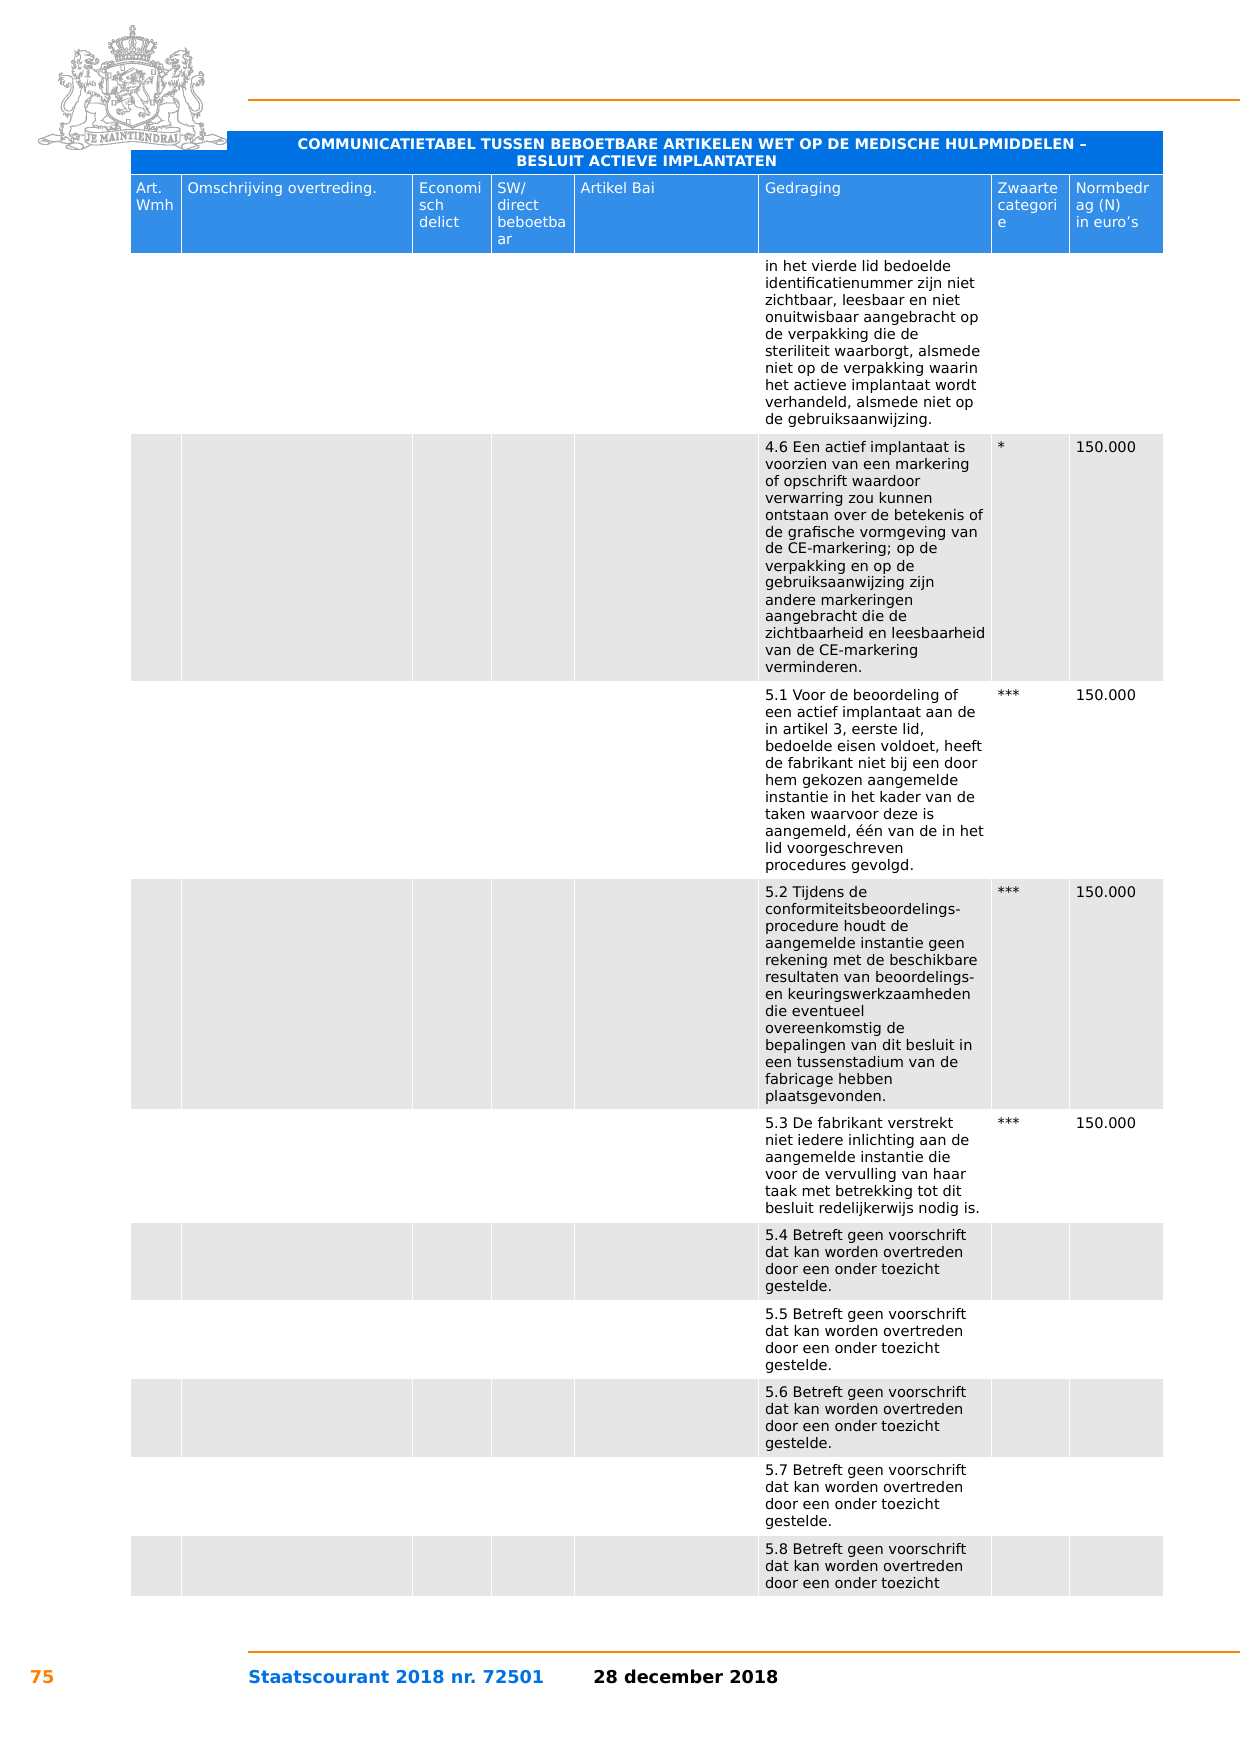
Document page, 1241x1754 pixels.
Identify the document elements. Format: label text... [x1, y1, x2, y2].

table_cell [413, 879, 491, 1109]
table_cell [992, 1301, 1069, 1378]
table_cell [492, 682, 574, 878]
picture [38, 25, 227, 150]
table_cell 150.000 [1070, 1110, 1163, 1222]
table_cell [413, 1301, 491, 1378]
table_cell [413, 1379, 491, 1457]
table_cell Gedraging [759, 175, 991, 253]
table_cell 5.8 Betreft geen voorschrift dat kan worden overtreden door een onder toezicht [759, 1536, 991, 1596]
table_cell SW/ direct beboetbaar [492, 175, 574, 253]
table_cell [182, 682, 412, 878]
table_cell [131, 879, 181, 1109]
table_cell [131, 1379, 181, 1457]
table_cell [1070, 1223, 1163, 1300]
table_cell [1070, 1379, 1163, 1457]
table_cell 5.6 Betreft geen voorschrift dat kan worden overtreden door een onder toezicht gestelde. [759, 1379, 991, 1457]
table_cell [413, 434, 491, 681]
table_cell 4.6 Een actief implantaat is voorzien van een markering of opschrift waardoor verwarring zou kunnen ontstaan over de betekenis of de grafische vormgeving van de CE-markering; op de verpakking en op de gebruiksaanwijzing zijn andere markeringen aangebracht die de zichtbaarheid en leesbaarheid van de CE-markering verminderen. [759, 434, 991, 681]
table_cell [575, 1223, 758, 1300]
table_cell [1070, 1458, 1163, 1535]
table_cell *** [992, 879, 1069, 1109]
table_cell [1070, 1301, 1163, 1378]
table_cell [992, 254, 1069, 433]
table_cell [575, 434, 758, 681]
table_cell [182, 1223, 412, 1300]
table_cell [413, 1110, 491, 1222]
table_cell [575, 1301, 758, 1378]
table_cell Art. Wmh [131, 175, 181, 253]
table_header COMMUNICATIETABEL TUSSEN BEBOETBARE ARTIKELEN WET OP DE MEDISCHE HULPMIDDELEN – BESLUIT ACTIEVE IMPLANTATEN [131, 131, 1163, 174]
table_cell [131, 1301, 181, 1378]
table_cell 5.2 Tijdens de conformiteitsbeoordelings-procedure houdt de aangemelde instantie geen rekening met de beschikbare resultaten van beoordelings- en keuringswerkzaamheden die eventueel overeenkomstig de bepalingen van dit besluit in een tussenstadium van de fabricage hebben plaatsgevonden. [759, 879, 991, 1109]
table_cell Normbedrag (N) in euro’s [1070, 175, 1163, 253]
table_cell [1070, 254, 1163, 433]
table_cell [413, 682, 491, 878]
table_cell Omschrijving overtreding. [182, 175, 412, 253]
table_cell 5.1 Voor de beoordeling of een actief implantaat aan de in artikel 3, eerste lid, bedoelde eisen voldoet, heeft de fabrikant niet bij een door hem gekozen aangemelde instantie in het kader van de taken waarvoor deze is aangemeld, één van de in het lid voorgeschreven procedures gevolgd. [759, 682, 991, 878]
table_cell [992, 1536, 1069, 1596]
table_cell 5.3 De fabrikant verstrekt niet iedere inlichting aan de aangemelde instantie die voor de vervulling van haar taak met betrekking tot dit besluit redelijkerwijs nodig is. [759, 1110, 991, 1222]
table_cell *** [992, 682, 1069, 878]
table_cell [131, 1458, 181, 1535]
table_cell [492, 254, 574, 433]
table_cell [492, 1536, 574, 1596]
table_cell [131, 1110, 181, 1222]
table_cell in het vierde lid bedoelde identificatienummer zijn niet zichtbaar, leesbaar en niet onuitwisbaar aangebracht op de verpakking die de steriliteit waarborgt, alsmede niet op de verpakking waarin het actieve implantaat wordt verhandeld, alsmede niet op de gebruiksaanwijzing. [759, 254, 991, 433]
table_cell [182, 1110, 412, 1222]
table_cell 5.5 Betreft geen voorschrift dat kan worden overtreden door een onder toezicht gestelde. [759, 1301, 991, 1378]
table_cell [992, 1223, 1069, 1300]
table_cell [575, 1379, 758, 1457]
table_cell [492, 1301, 574, 1378]
table_cell 150.000 [1070, 682, 1163, 878]
table_cell [182, 1301, 412, 1378]
table_cell [182, 254, 412, 433]
table_cell [413, 1536, 491, 1596]
table_cell [413, 1458, 491, 1535]
table_cell 5.7 Betreft geen voorschrift dat kan worden overtreden door een onder toezicht gestelde. [759, 1458, 991, 1535]
table_cell [413, 254, 491, 433]
table_cell [575, 1110, 758, 1222]
table_cell [182, 1536, 412, 1596]
table_cell [992, 1379, 1069, 1457]
table_cell * [992, 434, 1069, 681]
table_cell [131, 1536, 181, 1596]
table_cell Economisch delict [413, 175, 491, 253]
table_cell [182, 1379, 412, 1457]
table_cell [182, 879, 412, 1109]
table_cell [492, 434, 574, 681]
table_cell [1070, 1536, 1163, 1596]
table_cell [575, 879, 758, 1109]
table_cell 5.4 Betreft geen voorschrift dat kan worden overtreden door een onder toezicht gestelde. [759, 1223, 991, 1300]
table_cell [413, 1223, 491, 1300]
table_cell [992, 1458, 1069, 1535]
table_cell [575, 254, 758, 433]
table_cell [131, 682, 181, 878]
table_cell *** [992, 1110, 1069, 1222]
table_cell [492, 1110, 574, 1222]
table_cell [182, 1458, 412, 1535]
table_cell [492, 1458, 574, 1535]
table_cell 150.000 [1070, 879, 1163, 1109]
table_cell [492, 1223, 574, 1300]
table_cell [131, 1223, 181, 1300]
table_cell Zwaarte categorie [992, 175, 1069, 253]
table_cell Artikel Bai [575, 175, 758, 253]
table_cell [492, 1379, 574, 1457]
table_cell [131, 434, 181, 681]
table_cell [492, 879, 574, 1109]
table_cell [131, 254, 181, 433]
table_cell 150.000 [1070, 434, 1163, 681]
table_cell [575, 1536, 758, 1596]
table_cell [575, 682, 758, 878]
table_cell [575, 1458, 758, 1535]
table_cell [182, 434, 412, 681]
